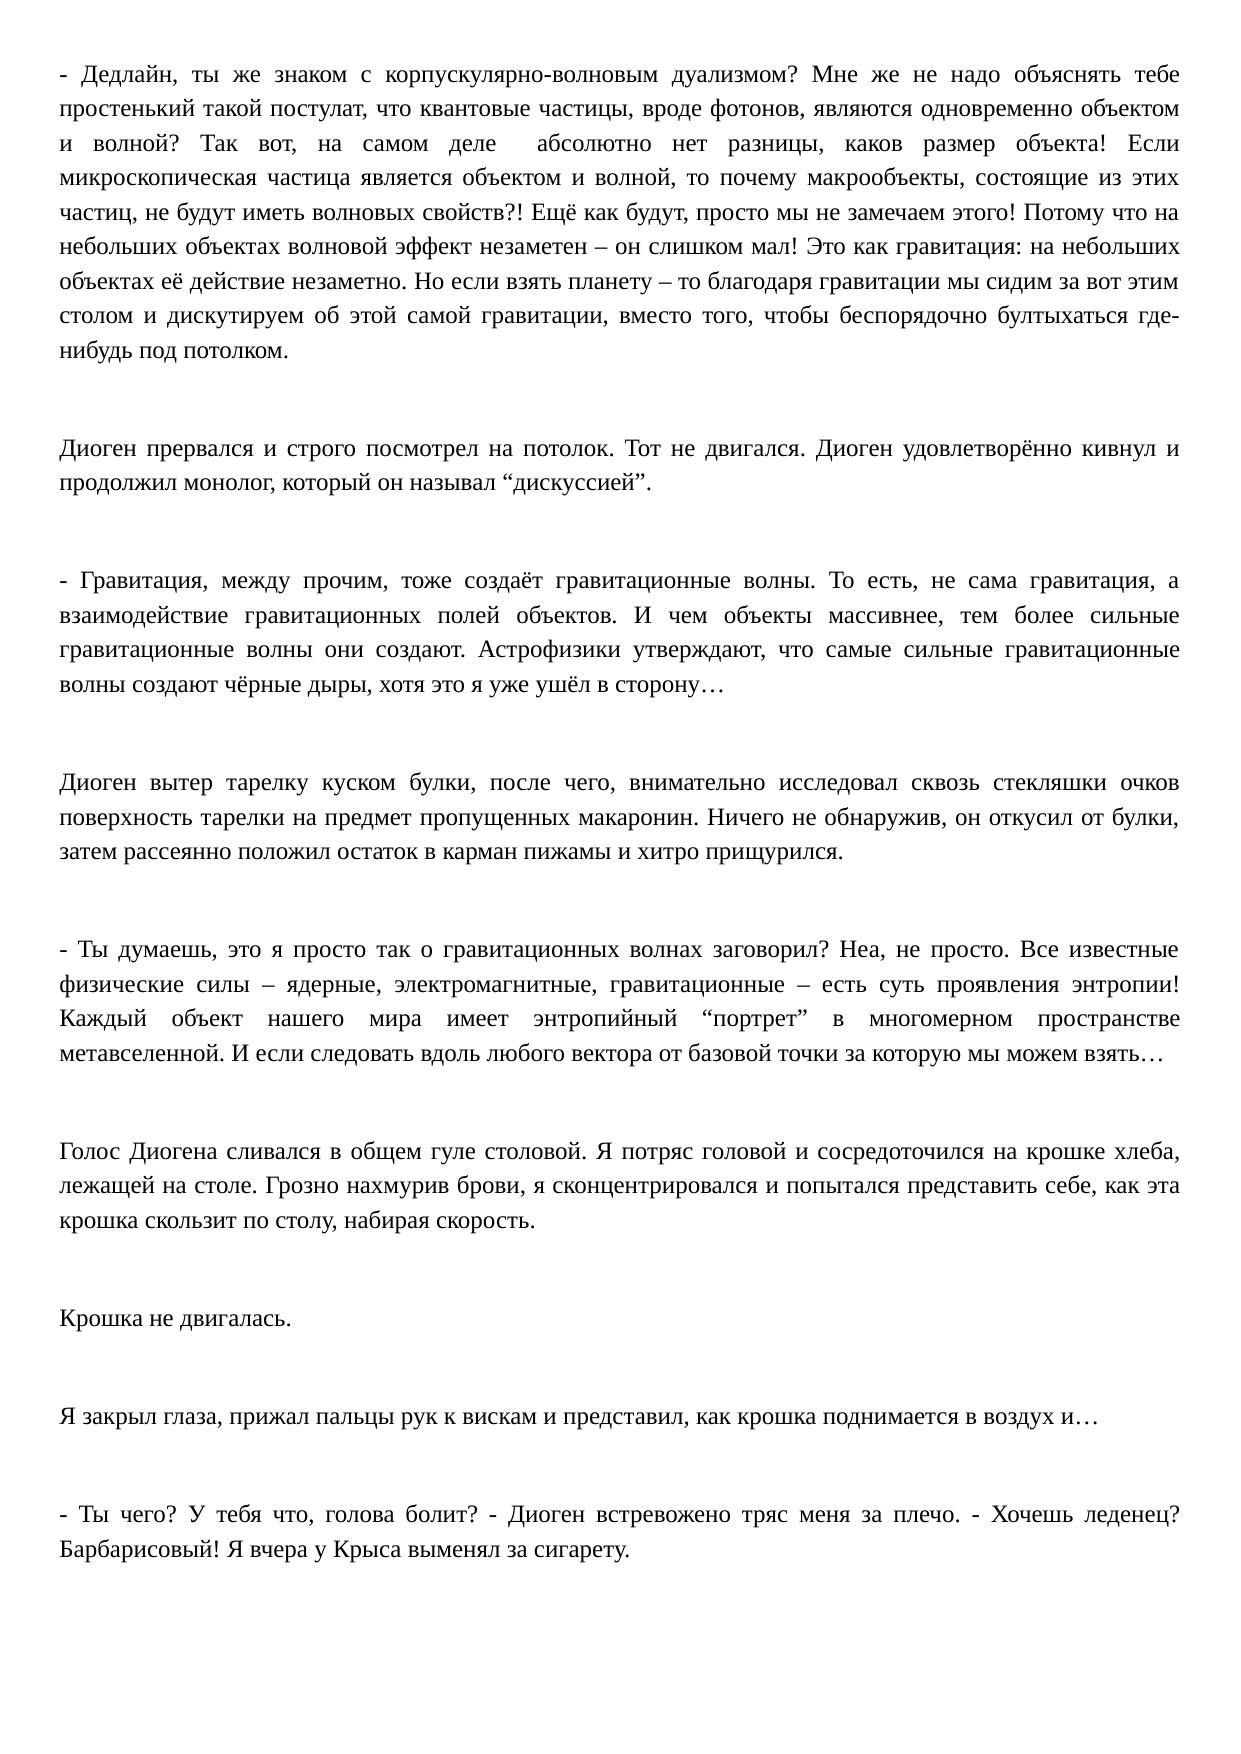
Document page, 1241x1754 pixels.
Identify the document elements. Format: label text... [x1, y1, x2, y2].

text Я закрыл глаза, прижал пальцы рук к вискам и представил, как крошка поднимается в воздух и… [59, 1401, 1181, 1430]
text - Ты думаешь, это я просто так о гравитационных волнах заговорил? Неа, не просто. Все известные физические силы – ядерные, электромагнитные, гравитационные – есть суть проявления энтропии! Каждый объект нашего мира имеет энтропийный “портрет” в многомерном пространстве метавселенной. И если следовать вдоль любого вектора от базовой точки за которую мы можем взять… [59, 934, 1181, 1066]
text Диоген прервался и строго посмотрел на потолок. Тот не двигался. Диоген удовлетворённо кивнул и продолжил монолог, который он называл “дискуссией”. [59, 433, 1181, 496]
text - Ты чего? У тебя что, голова болит? - Диоген встревожено тряс меня за плечо. - Хочешь леденец? Барбарисовый! Я вчера у Крыса выменял за сигарету. [59, 1499, 1181, 1562]
text Крошка не двигалась. [59, 1303, 1181, 1332]
text Голос Диогена сливался в общем гуле столовой. Я потряс головой и сосредоточился на крошке хлеба, лежащей на столе. Грозно нахмурив брови, я сконцентрировался и попытался представить себе, как эта крошка скользит по столу, набирая скорость. [59, 1136, 1181, 1233]
text Диоген вытер тарелку куском булки, после чего, внимательно исследовал сквозь стекляшки очков поверхность тарелки на предмет пропущенных макаронин. Ничего не обнаружив, он откусил от булки, затем рассеянно положил остаток в карман пижамы и хитро прищурился. [59, 767, 1181, 865]
text - Гравитация, между прочим, тоже создаёт гравитационные волны. То есть, не сама гравитация, а взаимодействие гравитационных полей объектов. И чем объекты массивнее, тем более сильные гравитационные волны они создают. Астрофизики утверждают, что самые сильные гравитационные волны создают чёрные дыры, хотя это я уже ушёл в сторону… [59, 566, 1181, 698]
text - Дедлайн, ты же знаком с корпускулярно-волновым дуализмом? Мне же не надо объяснять тебе простенький такой постулат, что квантовые частицы, вроде фотонов, являются одновременно объектом и волной? Так вот, на самом деле абсолютно нет разницы, каков размер объекта! Если микроскопическая частица является объектом и волной, то почему макрообъекты, состоящие из этих частиц, не будут иметь волновых свойств?! Ещё как будут, просто мы не замечаем этого! Потому что на небольших объектах волновой эффект незаметен – он слишком мал! Это как гравитация: на небольших объектах её действие незаметно. Но если взять планету – то благодаря гравитации мы сидим за вот этим столом и дискутируем об этой самой гравитации, вместо того, чтобы беспорядочно бултыхаться где-нибудь под потолком. [59, 59, 1181, 364]
